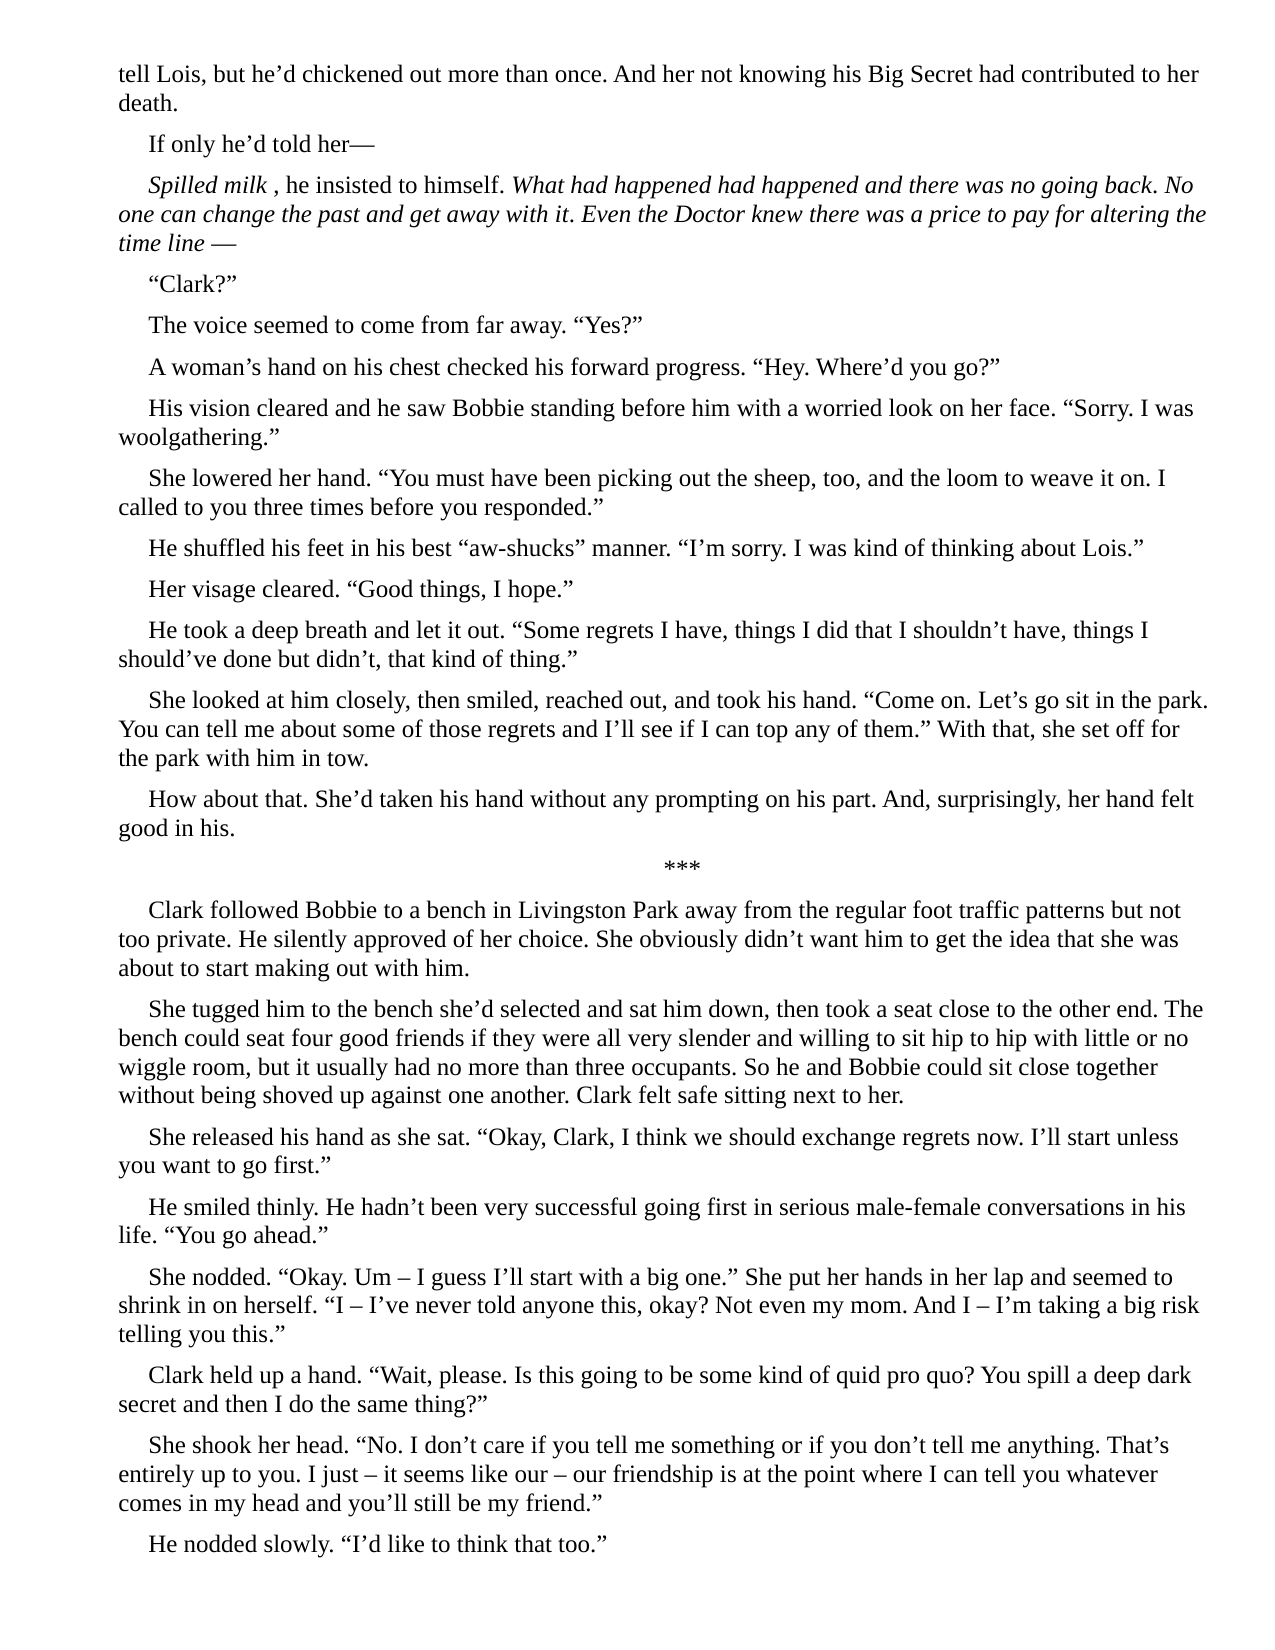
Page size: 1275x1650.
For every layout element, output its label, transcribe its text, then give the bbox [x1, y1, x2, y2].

text The voice seemed to come from far away. “Yes?” [118, 310, 1216, 339]
text His vision cleared and he saw Bobbie standing before him with a worried look on her face. “Sorry. I was woolgathering.” [118, 393, 1216, 450]
text She shook her head. “No. I don’t care if you tell me something or if you don’t tell me anything. That’s entirely up to you. I just – it seems like our – our friendship is at the point where I can tell you whatever comes in my head and you’ll still be my friend.” [118, 1430, 1216, 1517]
text Her visage cleared. “Good things, I hope.” [118, 574, 1216, 603]
text She tugged him to the bench she’d selected and sat him down, then took a seat close to the other end. The bench could seat four good friends if they were all very slender and willing to sit hip to hip with little or no wiggle room, but it usually had no more than three occupants. So he and Bobbie could sit close together without being shoved up against one another. Clark felt safe sitting next to her. [118, 994, 1216, 1109]
text She nodded. “Okay. Um – I guess I’ll start with a big one.” She put her hands in her lap and seemed to shrink in on herself. “I – I’ve never told anyone this, okay? Not even my mom. And I – I’m taking a big risk telling you this.” [118, 1262, 1216, 1348]
text *** [118, 854, 1216, 883]
text tell Lois, but he’d chickened out more than once. And her not knowing his Big Secret had contributed to her death. [118, 59, 1216, 117]
text A woman’s hand on his chest checked his forward progress. “Hey. Where’d you go?” [118, 352, 1216, 380]
text She looked at him closely, then smiled, reached out, and took his hand. “Come on. Let’s go sit in the park. You can tell me about some of those regrets and I’ll see if I can top any of them.” With that, she set off for the park with him in tow. [118, 685, 1216, 772]
text Clark followed Bobbie to a bench in Livingston Park away from the regular foot traffic patterns but not too private. He silently approved of her choice. She obviously didn’t want him to get the idea that she was about to start making out with him. [118, 895, 1216, 982]
text She lowered her hand. “You must have been picking out the sheep, too, and the loom to weave it on. I called to you three times before you responded.” [118, 463, 1216, 520]
text “Clark?” [118, 269, 1216, 298]
text Clark held up a hand. “Wait, please. Is this going to be some kind of quid pro quo? You spill a deep dark secret and then I do the same thing?” [118, 1360, 1216, 1418]
text She released his hand as she sat. “Okay, Clark, I think we should exchange regrets now. I’ll start unless you want to go first.” [118, 1122, 1216, 1179]
text He nodded slowly. “I’d like to think that too.” [118, 1529, 1216, 1558]
text He smiled thinly. He hadn’t been very successful going first in serious male-female conversations in his life. “You go ahead.” [118, 1192, 1216, 1249]
text Spilled milk , he insisted to himself. What had happened had happened and there was no going back. No one can change the past and get away with it. Even the Doctor knew there was a price to pay for altering the time line — [118, 170, 1216, 257]
text If only he’d told her— [118, 129, 1216, 158]
text He took a deep breath and let it out. “Some regrets I have, things I did that I shouldn’t have, things I should’ve done but didn’t, that kind of thing.” [118, 615, 1216, 673]
text How about that. She’d taken his hand without any prompting on his part. And, surprisingly, her hand felt good in his. [118, 784, 1216, 842]
text He shuffled his feet in his best “aw-shucks” manner. “I’m sorry. I was kind of thinking about Lois.” [118, 533, 1216, 562]
